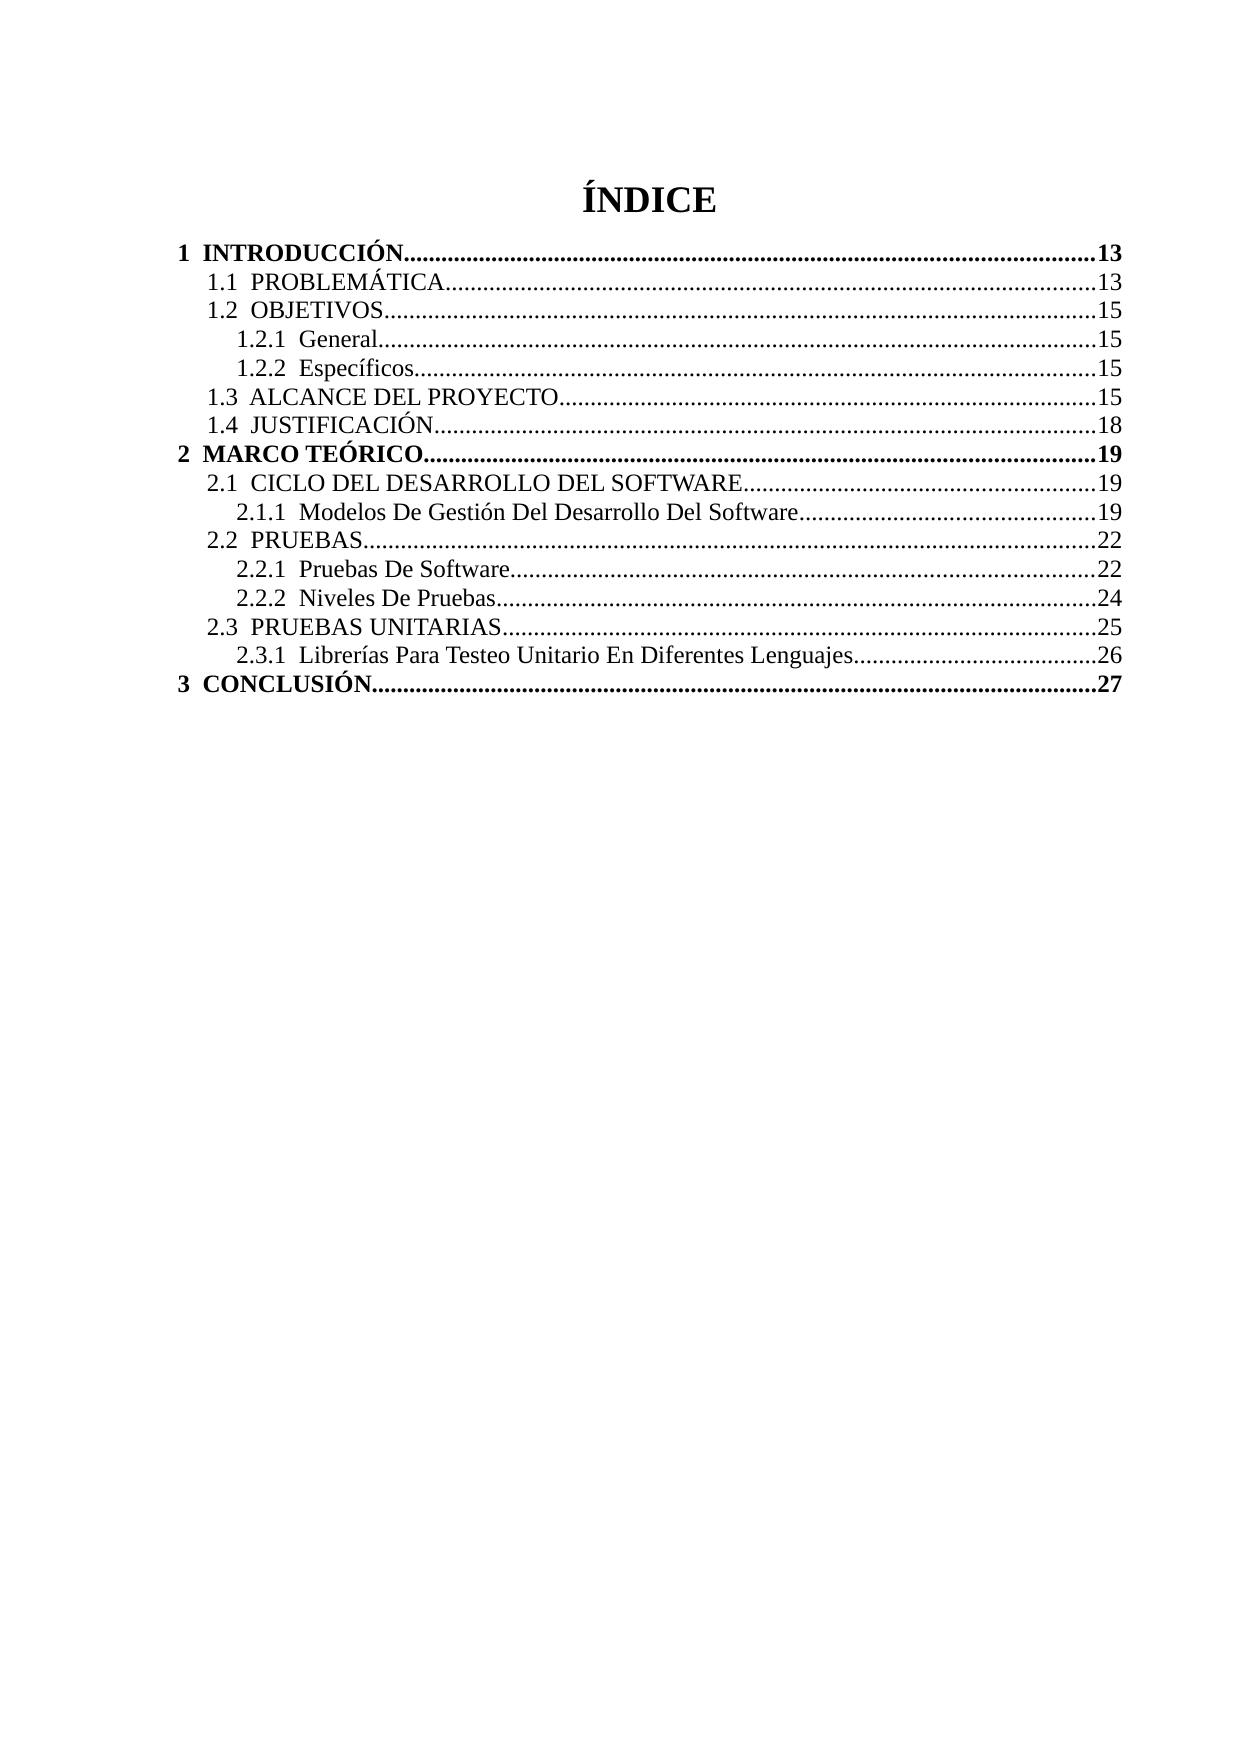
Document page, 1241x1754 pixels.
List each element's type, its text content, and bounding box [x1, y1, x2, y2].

text 2.2 Pruebas 22 [207, 526, 1122, 554]
text 1.2.1 General 15 [236, 324, 1122, 353]
text 3 Conclusión 27 [177, 669, 1122, 698]
text 2.1.1 Modelos de gestión del desarrollo del Software 19 [236, 497, 1122, 526]
text 1 INTRODUCCIÓN 13 [177, 238, 1122, 267]
text 1.4 Justificación 18 [207, 411, 1122, 439]
text Índice [177, 177, 1122, 220]
text 2.1 CICLO DEL DESARROLLO DEL SOFTWARE 19 [207, 468, 1122, 497]
text 2 MARCO TEÓRICO 19 [177, 439, 1122, 468]
text 1.1 PROBLEMÁTICA 13 [207, 267, 1122, 296]
text 2.2.1 Pruebas de Software 22 [236, 554, 1122, 583]
text 1.2 OBJETIVOS 15 [207, 296, 1122, 324]
text 2.3 Pruebas Unitarias 25 [207, 612, 1122, 641]
text 1.2.2 Específicos 15 [236, 353, 1122, 382]
text 2.2.2 Niveles de Pruebas 24 [236, 583, 1122, 612]
text 1.3 Alcance del Proyecto 15 [207, 382, 1122, 411]
text 2.3.1 Librerías para Testeo Unitario en Diferentes Lenguajes 26 [236, 641, 1122, 669]
